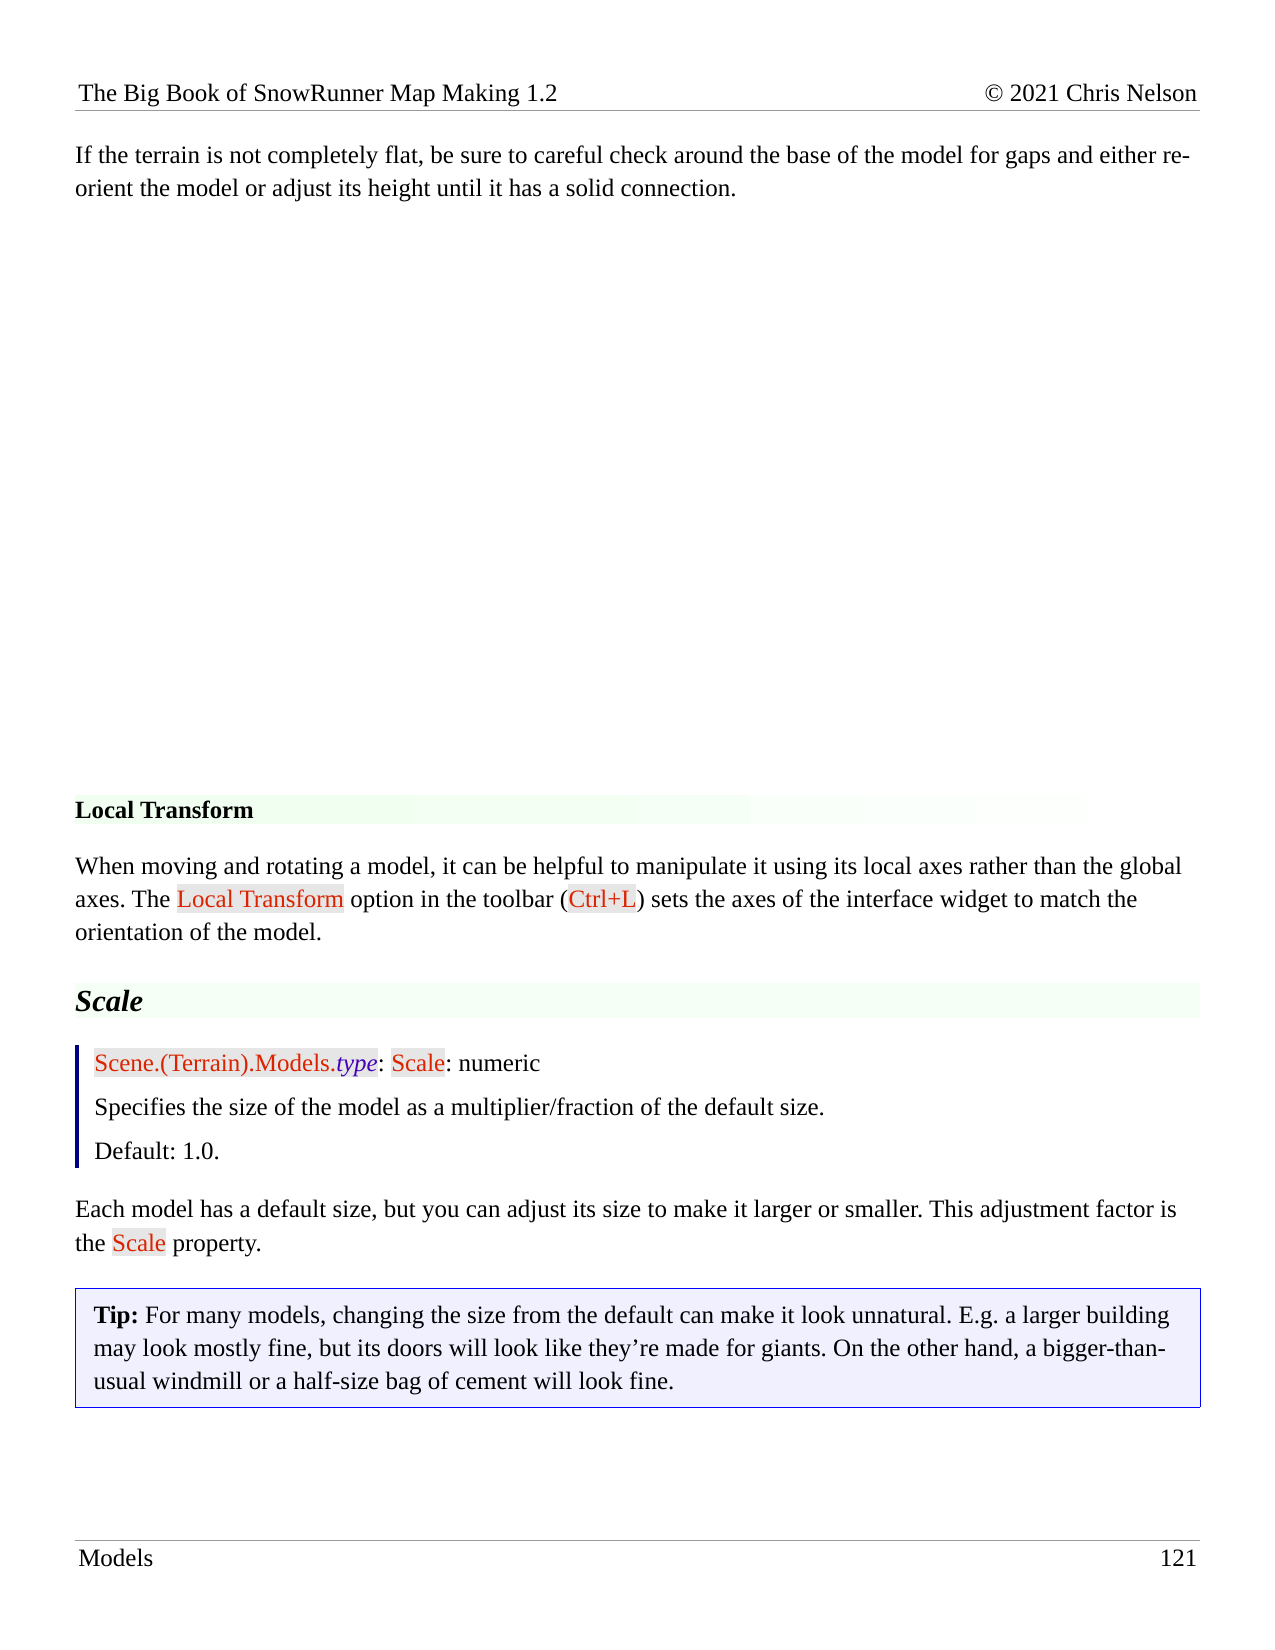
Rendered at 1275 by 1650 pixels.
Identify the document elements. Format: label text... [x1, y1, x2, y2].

subtitle Local Transform [75, 795, 1200, 824]
subtitle Scale [75, 983, 1200, 1018]
list For many models, changing the size from the default can make it look unnatural. E.g. a larger building may look mostly fine, but its doors will look like they’re made for giants. On the other hand, a bigger-than-usual windmill or a half-size bag of cement will look fine. [76, 1289, 1200, 1407]
text Specifies the size of the model as a multiplier/fraction of the default size. [79, 1089, 1200, 1121]
text When moving and rotating a model, it can be helpful to manipulate it using its local axes rather than the global axes. The Local Transform option in the toolbar (Ctrl+L) sets the axes of the interface widget to match the orientation of the model. [75, 851, 1200, 946]
text Scene.(Terrain).Models.type: Scale: numeric [79, 1045, 1200, 1077]
text Default: 1.0. [79, 1133, 1200, 1168]
text Each model has a default size, but you can adjust its size to make it larger or smaller. This adjustment factor is the Scale property. [75, 1194, 1200, 1256]
text If the terrain is not completely flat, be sure to careful check around the base of the model for gaps and either re-orient the model or adjust its height until it has a solid connection. [75, 140, 1200, 202]
